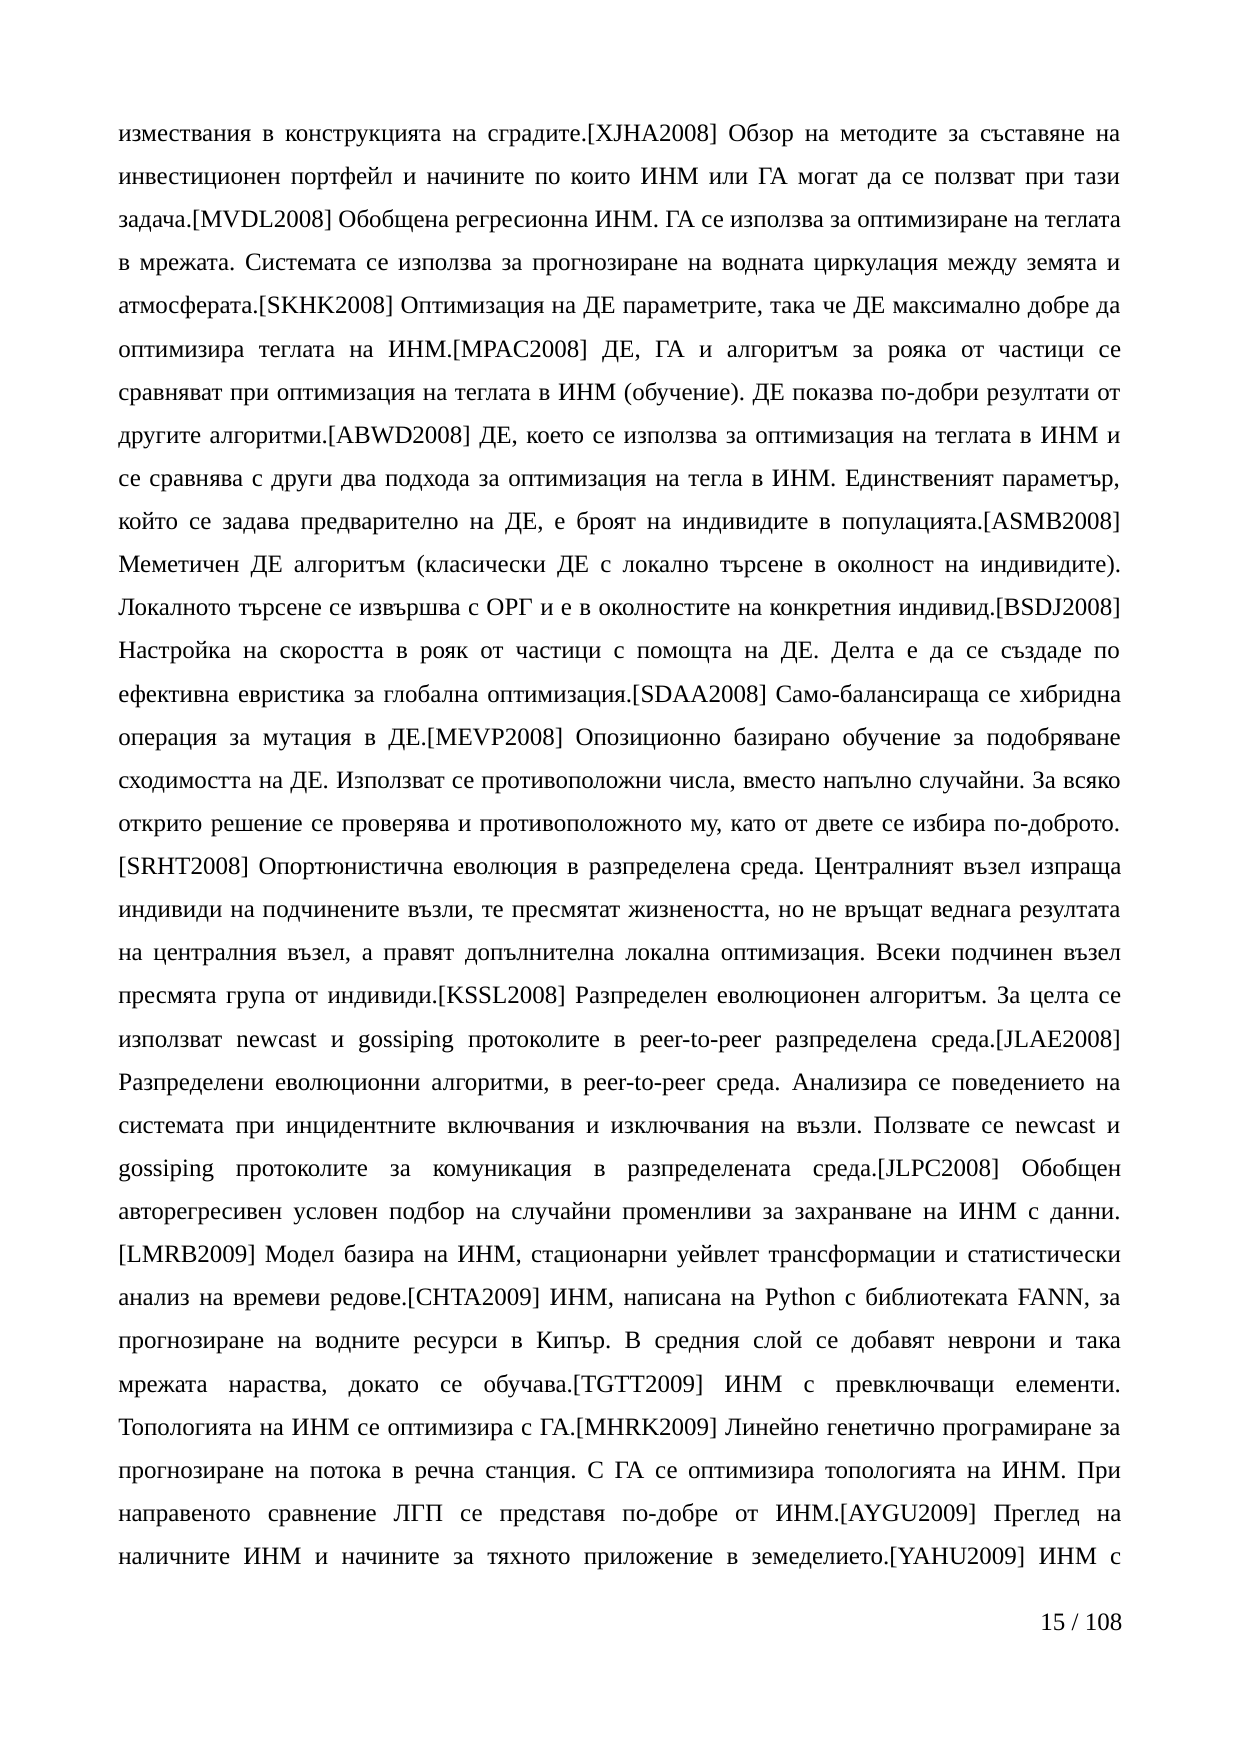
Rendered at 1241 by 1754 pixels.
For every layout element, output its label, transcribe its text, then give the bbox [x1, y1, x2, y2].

text измествания в конструкцията на сградите.[XJHA2008] Обзор на методите за съставяне на инвестиционен портфейл и начините по които ИНМ или ГА могат да се ползват при тази задача.[MVDL2008] Обобщена регресионна ИНМ. ГА се използва за оптимизиране на теглата в мрежата. Системата се използва за прогнозиране на водната циркулация между земята и атмосферата.[SKHK2008] Оптимизация на ДЕ параметрите, така че ДЕ максимално добре да оптимизира теглата на ИНМ.[MPAC2008] ДЕ, ГА и алгоритъм за рояка от частици се сравняват при оптимизация на теглата в ИНМ (обучение). ДЕ показва по-добри резултати от другите алгоритми.[ABWD2008] ДЕ, което се използва за оптимизация на теглата в ИНМ и се сравнява с други два подхода за оптимизация на тегла в ИНМ. Единственият параметър, който се задава предварително на ДЕ, е броят на индивидите в популацията.[ASMB2008] Меметичен ДЕ алгоритъм (класически ДЕ с локално търсене в околност на индивидите). Локалното търсене се извършва с ОРГ и е в околностите на конкретния индивид.[BSDJ2008] Настройка на скоростта в рояк от частици с помощта на ДЕ. Делта е да се създаде по ефективна евристика за глобална оптимизация.[SDAA2008] Само-балансираща се хибридна операция за мутация в ДЕ.[MEVP2008] Опозиционно базирано обучение за подобряване сходимостта на ДЕ. Използват се противоположни числа, вместо напълно случайни. За всяко открито решение се проверява и противоположното му, като от двете се избира по-доброто.[SRHT2008] Опортюнистична еволюция в разпределена среда. Централният възел изпраща индивиди на подчинените възли, те пресмятат жизнеността, но не връщат веднага резултата на централния възел, а правят допълнителна локална оптимизация. Всеки подчинен възел пресмята група от индивиди.[KSSL2008] Разпределен еволюционен алгоритъм. За целта се използват newcast и gossiping протоколите в peer-to-peer разпределена среда.[JLAE2008] Разпределени еволюционни алгоритми, в peer-to-peer среда. Анализира се поведението на системата при инцидентните включвания и изключвания на възли. Ползвате се newcast и gossiping протоколите за комуникация в разпределената среда.[JLPC2008] Обобщен авторегресивен условен подбор на случайни променливи за захранване на ИНМ с данни.[LMRB2009] Модел базира на ИНМ, стационарни уейвлет трансформации и статистически анализ на времеви редове.[CHTA2009] ИНМ, написана на Python с библиотеката FANN, за прогнозиране на водните ресурси в Кипър. В средния слой се добавят неврони и така мрежата нараства, докато се обучава.[TGTT2009] ИНМ с превключващи елементи. Топологията на ИНМ се оптимизира с ГА.[MHRK2009] Линейно генетично програмиране за прогнозиране на потока в речна станция. С ГА се оптимизира топологията на ИНМ. При направеното сравнение ЛГП се представя по-добре от ИНМ.[AYGU2009] Преглед на наличните ИНМ и начините за тяхното приложение в земеделието.[YAHU2009] ИНМ с [118, 118, 1122, 1570]
